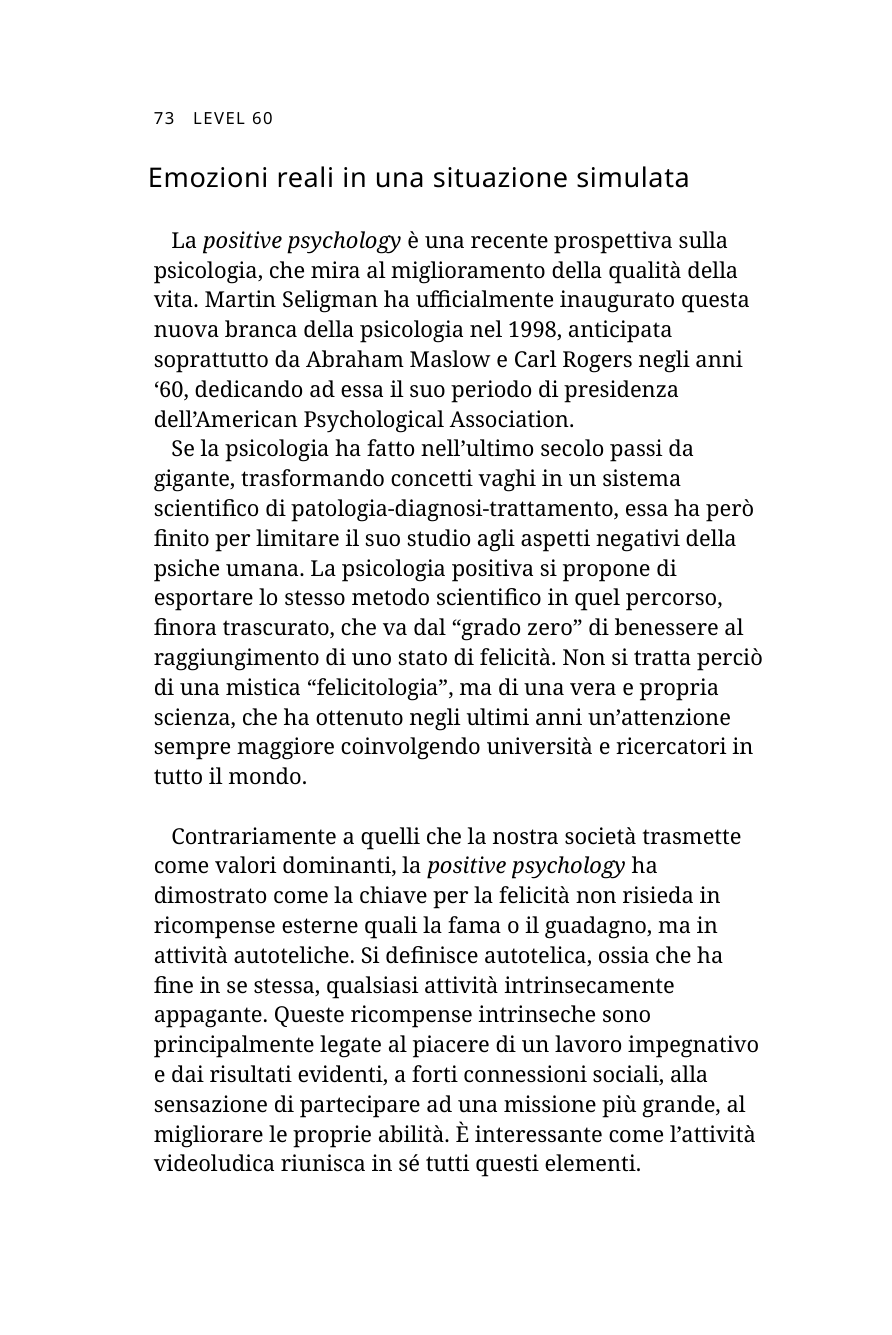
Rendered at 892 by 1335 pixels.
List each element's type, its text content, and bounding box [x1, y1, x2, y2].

text La positive psychology è una recente prospettiva sulla psicologia, che mira al miglioramento della qualità della vita. Martin Seligman ha ufficialmente inaugurato questa nuova branca della psicologia nel 1998, anticipata soprattutto da Abraham Maslow e Carl Rogers negli anni ‘60, dedicando ad essa il suo periodo di presidenza dell’American Psychological Association. [153, 225, 768, 433]
subtitle Emozioni reali in una situazione simulata [148, 158, 768, 195]
text Se la psicologia ha fatto nell’ultimo secolo passi da gigante, trasformando concetti vaghi in un sistema scientifico di patologia-diagnosi-trattamento, essa ha però finito per limitare il suo studio agli aspetti negativi della psiche umana. La psicologia positiva si propone di esportare lo stesso metodo scientifico in quel percorso, finora trascurato, che va dal “grado zero” di benessere al raggiungimento di uno stato di felicità. Non si tratta perciò di una mistica “felicitologia”, ma di una vera e propria scienza, che ha ottenuto negli ultimi anni un’attenzione sempre maggiore coinvolgendo università e ricercatori in tutto il mondo. [153, 433, 768, 791]
text Contrariamente a quelli che la nostra società trasmette come valori dominanti, la positive psychology ha dimostrato come la chiave per la felicità non risieda in ricompense esterne quali la fama o il guadagno, ma in attività autoteliche. Si definisce autotelica, ossia che ha fine in se stessa, qualsiasi attività intrinsecamente appagante. Queste ricompense intrinseche sono principalmente legate al piacere di un lavoro impegnativo e dai risultati evidenti, a forti connessioni sociali, alla sensazione di partecipare ad una missione più grande, al migliorare le proprie abilità. È interessante come l’attività videoludica riunisca in sé tutti questi elementi. [153, 821, 768, 1178]
